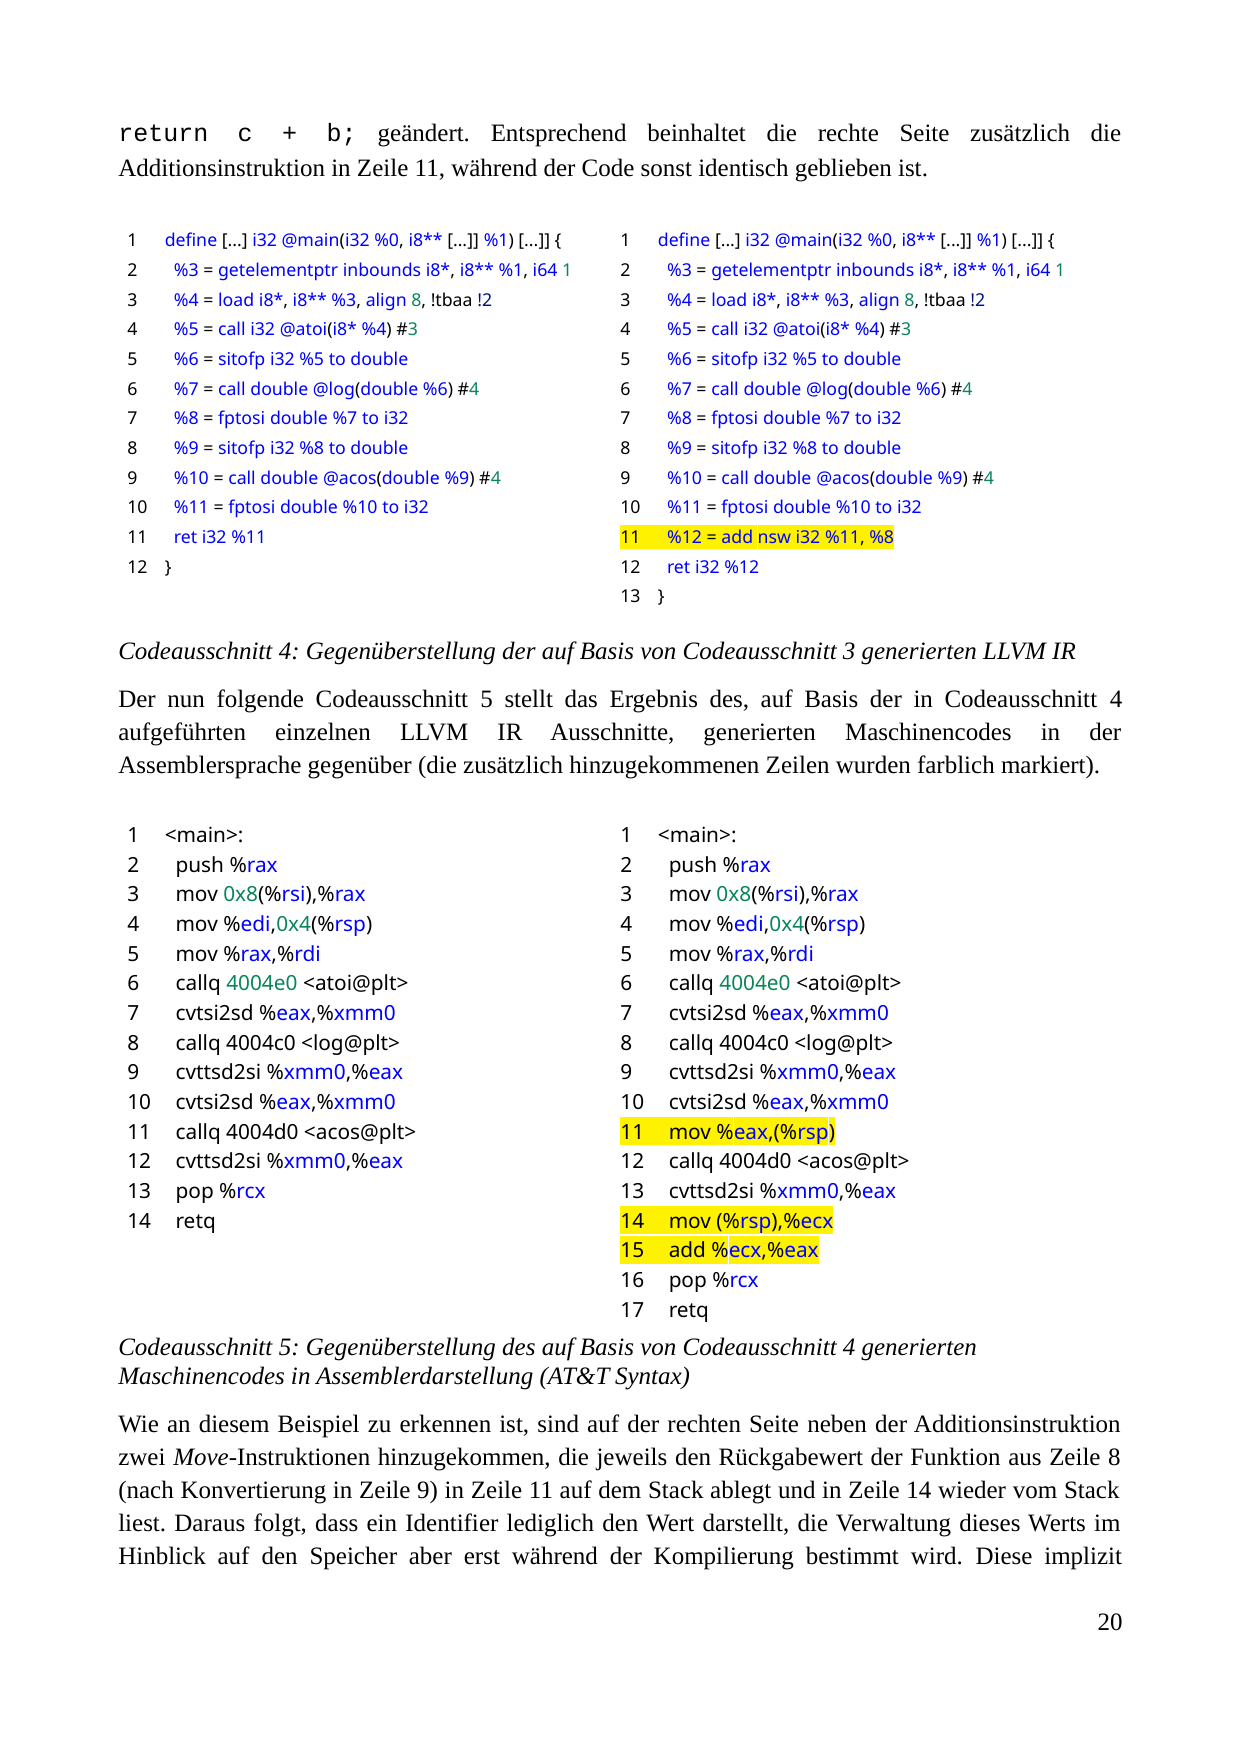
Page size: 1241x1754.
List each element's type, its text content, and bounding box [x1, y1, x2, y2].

list %11 = fptosi double %10 to i32 [127, 489, 620, 519]
list <main>: [620, 819, 1113, 848]
text Wie an diesem Beispiel zu erkennen ist, sind auf der rechten Seite neben der Additionsinstruktion zwei Move-Instruktionen hinzugekommen, die jeweils den Rückgabewert der Funktion aus Zeile 8 (nach Konvertierung in Zeile 9) in Zeile 11 auf dem Stack ablegt und in Zeile 14 wieder vom Stack liest. Daraus folgt, dass ein Identifier lediglich den Wert darstellt, die Verwaltung dieses Werts im Hinblick auf den Speicher aber erst während der Kompilierung bestimmt wird. Diese implizit [118, 1409, 1122, 1569]
list %5 = call i32 @atoi(i8* %4) #3 [127, 311, 620, 341]
list %3 = getelementptr inbounds i8*, i8** %1, i64 1 [127, 252, 620, 282]
list pop %rcx [127, 1175, 620, 1205]
list define [...] i32 @main(i32 %0, i8** [...]] %1) [...]] { [620, 222, 1113, 252]
list callq 4004c0 <log@plt> [127, 1027, 620, 1056]
list mov %edi,0x4(%rsp) [127, 908, 620, 937]
list %6 = sitofp i32 %5 to double [620, 341, 1113, 371]
text Codeausschnitt 5: Gegenüberstellung des auf Basis von Codeausschnitt 4 generierten Maschinencodes in Assemblerdarstellung (AT&T Syntax) [118, 810, 1122, 1390]
list %10 = call double @acos(double %9) #4 [620, 460, 1113, 489]
text Codeausschnitt 4: Gegenüberstellung der auf Basis von Codeausschnitt 3 generierten LLVM IR [118, 213, 1122, 665]
list cvtsi2sd %eax,%xmm0 [127, 1086, 620, 1116]
list callq 4004e0 <atoi@plt> [127, 967, 620, 997]
list cvttsd2si %xmm0,%eax [127, 1145, 620, 1175]
list cvttsd2si %xmm0,%eax [620, 1056, 1113, 1086]
list mov %rax,%rdi [620, 937, 1113, 967]
list %4 = load i8*, i8** %3, align 8, !tbaa !2 [127, 282, 620, 311]
list %9 = sitofp i32 %8 to double [127, 430, 620, 460]
text Der nun folgende Codeausschnitt 5 stellt das Ergebnis des, auf Basis der in Codeausschnitt 4 aufgeführten einzelnen LLVM IR Ausschnitte, generierten Maschinencodes in der Assemblersprache gegenüber (die zusätzlich hinzugekommenen Zeilen wurden farblich markiert). [118, 684, 1122, 778]
list } [620, 578, 1113, 608]
list %8 = fptosi double %7 to i32 [127, 400, 620, 430]
list %10 = call double @acos(double %9) #4 [127, 460, 620, 489]
list cvtsi2sd %eax,%xmm0 [127, 997, 620, 1027]
list callq 4004d0 <acos@plt> [620, 1145, 1113, 1175]
text return c + b; geändert. Entsprechend beinhaltet die rechte Seite zusätzlich die Additionsinstruktion in Zeile 11, während der Code sonst identisch geblieben ist. [118, 118, 1122, 182]
list push %rax [127, 848, 620, 878]
list %11 = fptosi double %10 to i32 [620, 489, 1113, 519]
list <main>: [127, 819, 620, 848]
list callq 4004e0 <atoi@plt> [620, 967, 1113, 997]
list ret i32 %11 [127, 519, 620, 549]
list callq 4004d0 <acos@plt> [127, 1116, 620, 1145]
list %7 = call double @log(double %6) #4 [620, 371, 1113, 400]
list %4 = load i8*, i8** %3, align 8, !tbaa !2 [620, 282, 1113, 311]
list cvttsd2si %xmm0,%eax [127, 1056, 620, 1086]
list %7 = call double @log(double %6) #4 [127, 371, 620, 400]
list mov 0x8(%rsi),%rax [127, 878, 620, 908]
list %8 = fptosi double %7 to i32 [620, 400, 1113, 430]
list %5 = call i32 @atoi(i8* %4) #3 [620, 311, 1113, 341]
list cvttsd2si %xmm0,%eax [620, 1175, 1113, 1205]
list } [127, 549, 620, 578]
list %12 = add nsw i32 %11, %8 [620, 519, 1113, 549]
list retq [620, 1294, 1113, 1323]
list push %rax [620, 848, 1113, 878]
list mov (%rsp),%ecx [620, 1205, 1113, 1234]
list %3 = getelementptr inbounds i8*, i8** %1, i64 1 [620, 252, 1113, 282]
list add %ecx,%eax [620, 1234, 1113, 1264]
list mov %rax,%rdi [127, 937, 620, 967]
list define [...] i32 @main(i32 %0, i8** [...]] %1) [...]] { [127, 222, 620, 252]
list ret i32 %12 [620, 549, 1113, 578]
list %6 = sitofp i32 %5 to double [127, 341, 620, 371]
list callq 4004c0 <log@plt> [620, 1027, 1113, 1056]
list mov %eax,(%rsp) [620, 1116, 1113, 1145]
list retq [127, 1205, 620, 1234]
list mov 0x8(%rsi),%rax [620, 878, 1113, 908]
list mov %edi,0x4(%rsp) [620, 908, 1113, 937]
list cvtsi2sd %eax,%xmm0 [620, 997, 1113, 1027]
list pop %rcx [620, 1264, 1113, 1294]
list cvtsi2sd %eax,%xmm0 [620, 1086, 1113, 1116]
list %9 = sitofp i32 %8 to double [620, 430, 1113, 460]
